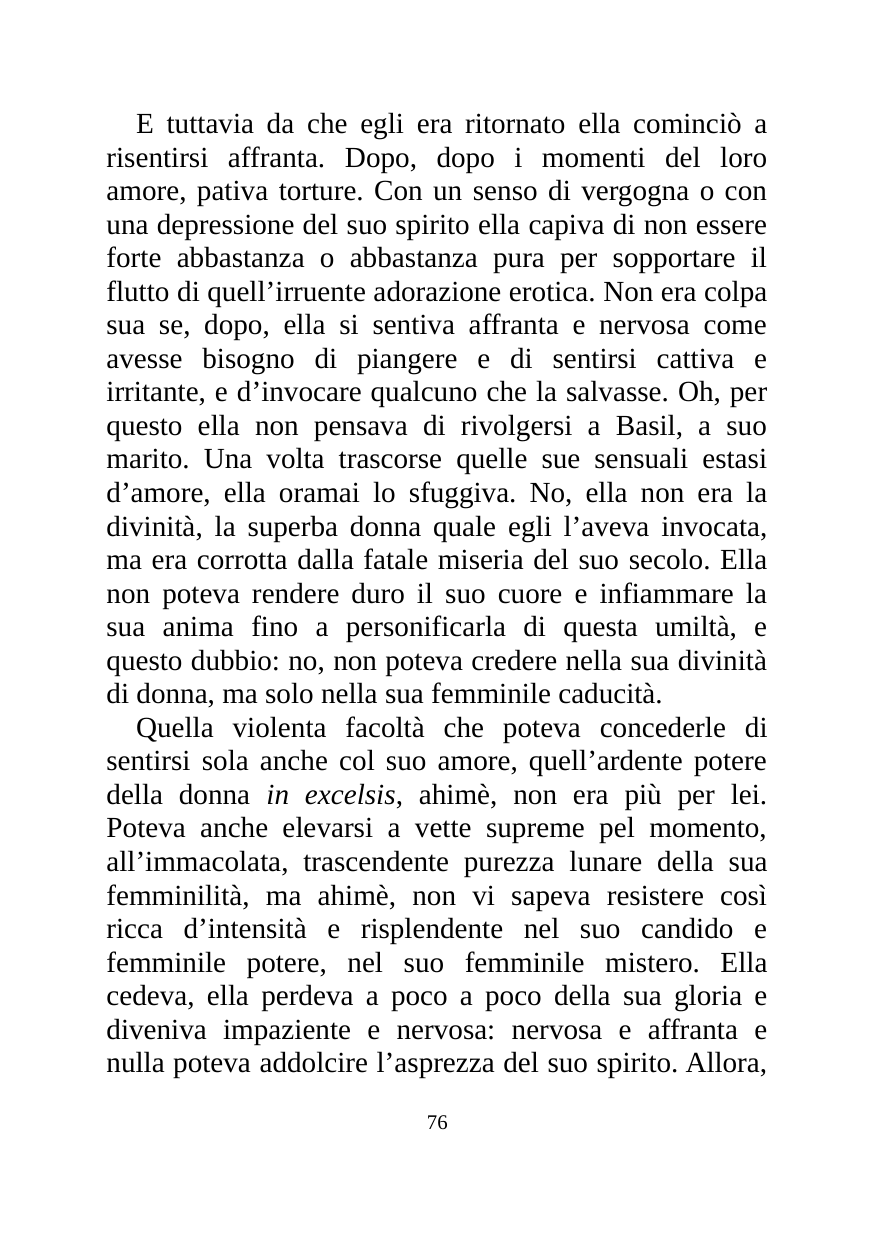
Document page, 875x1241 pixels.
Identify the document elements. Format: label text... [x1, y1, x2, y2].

text E tuttavia da che egli era ritornato ella cominciò a risentirsi affranta. Dopo, dopo i momenti del loro amore, pativa torture. Con un senso di vergogna o con una depressione del suo spirito ella capiva di non essere forte abbastanza o abbastanza pura per sopportare il flutto di quell’irruente adorazione erotica. Non era colpa sua se, dopo, ella si sentiva affranta e nervosa come avesse bisogno di piangere e di sentirsi cattiva e irritante, e d’invocare qualcuno che la salvasse. Oh, per questo ella non pensava di rivolgersi a Basil, a suo marito. Una volta trascorse quelle sue sensuali estasi d’amore, ella oramai lo sfuggiva. No, ella non era la divinità, la superba donna quale egli l’aveva invocata, ma era corrotta dalla fatale miseria del suo secolo. Ella non poteva rendere duro il suo cuore e infiammare la sua anima fino a personificarla di questa umiltà, e questo dubbio: no, non poteva credere nella sua divinità di donna, ma solo nella sua femminile caducità. [106, 106, 768, 710]
text Quella violenta facoltà che poteva concederle di sentirsi sola anche col suo amore, quell’ardente potere della donna in excelsis, ahimè, non era più per lei. Poteva anche elevarsi a vette supreme pel momento, all’immacolata, trascendente purezza lunare della sua femminilità, ma ahimè, non vi sapeva resistere così ricca d’intensità e risplendente nel suo candido e femminile potere, nel suo femminile mistero. Ella cedeva, ella perdeva a poco a poco della sua gloria e diveniva impaziente e nervosa: nervosa e affranta e nulla poteva addolcire l’asprezza del suo spirito. Allora, [106, 710, 768, 1079]
